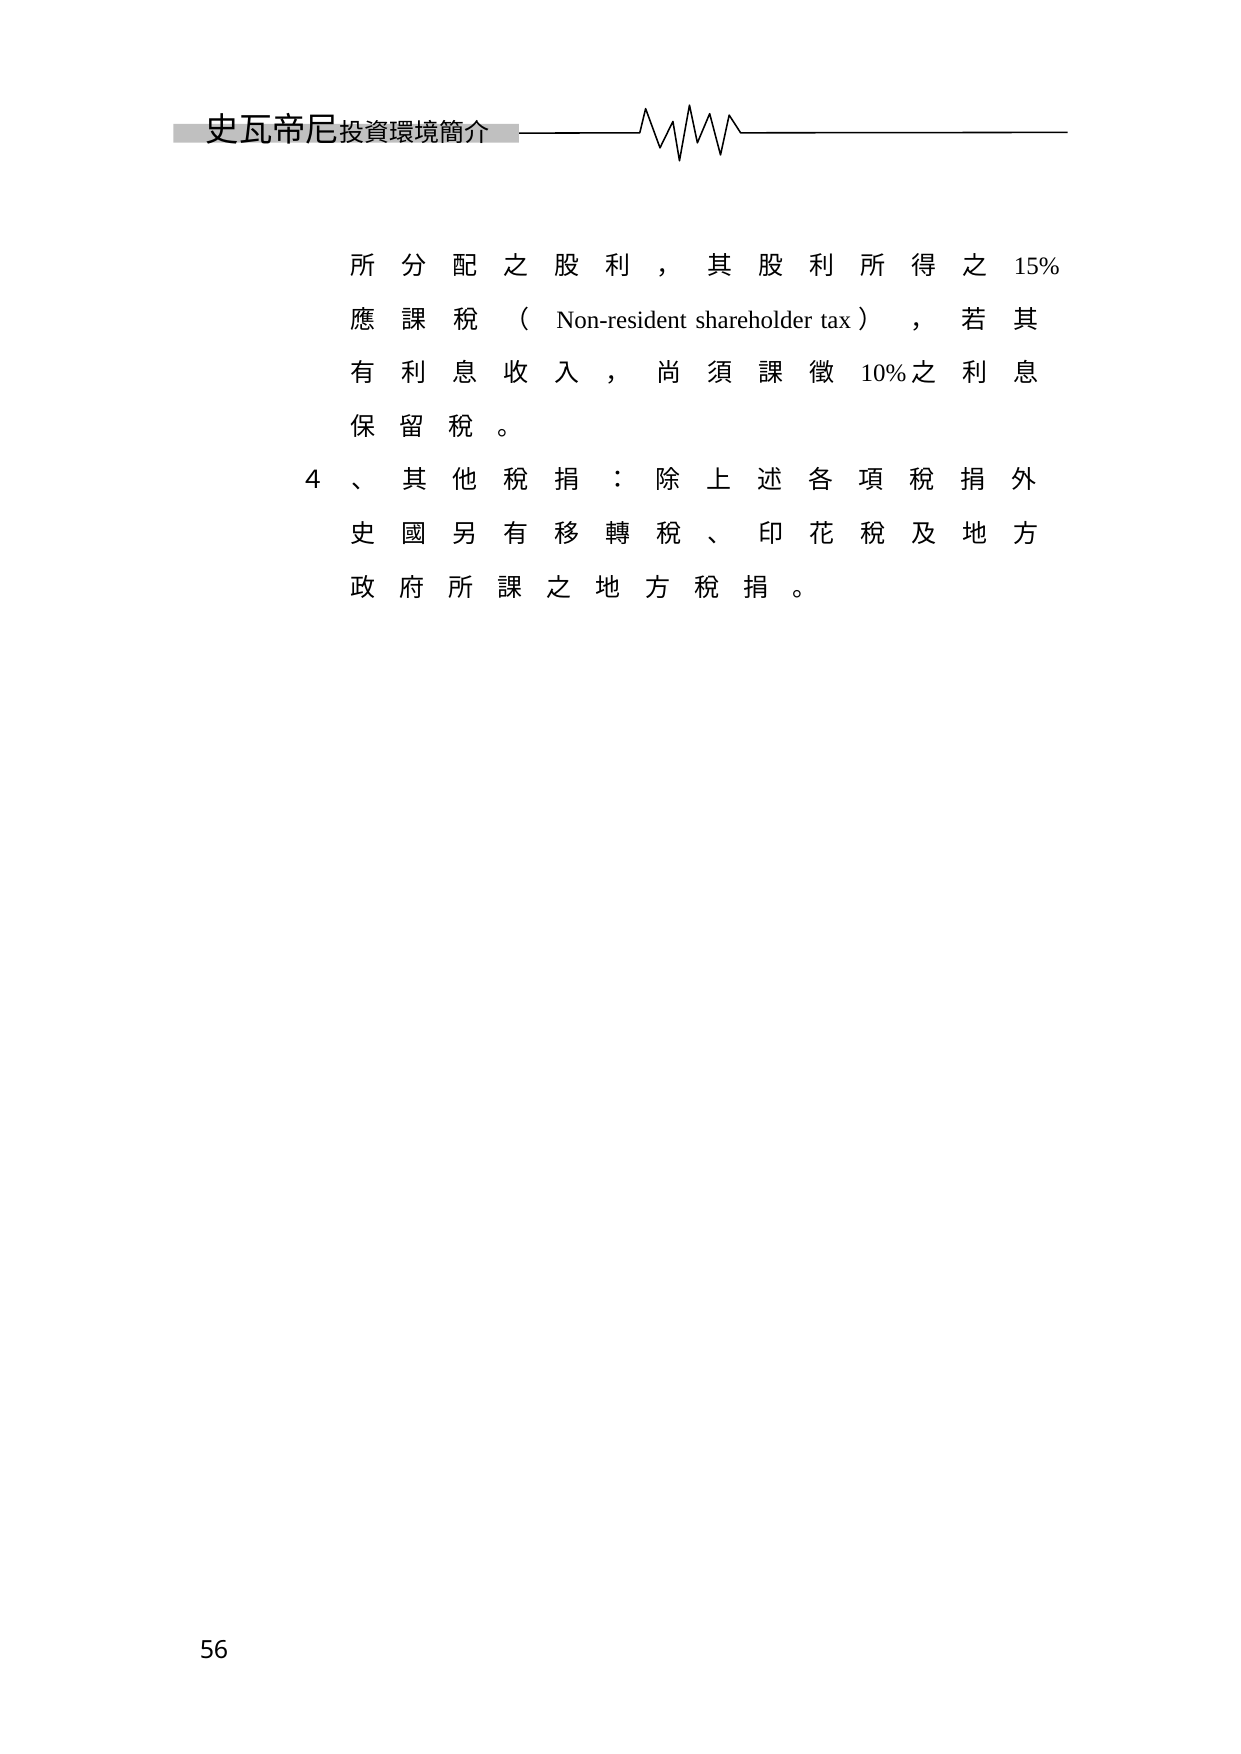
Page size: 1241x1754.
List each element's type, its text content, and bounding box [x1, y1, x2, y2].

text 所分配之股利，其股利所得之15%應課稅（Non-resident shareholder tax），若其有利息收入，尚須課徵10%之利息保留稅。 [276, 237, 1063, 451]
text ４、其他稅捐：除上述各項稅捐外，史國另有移轉稅、印花稅及地方政府所課之地方稅捐。 [276, 451, 1063, 612]
